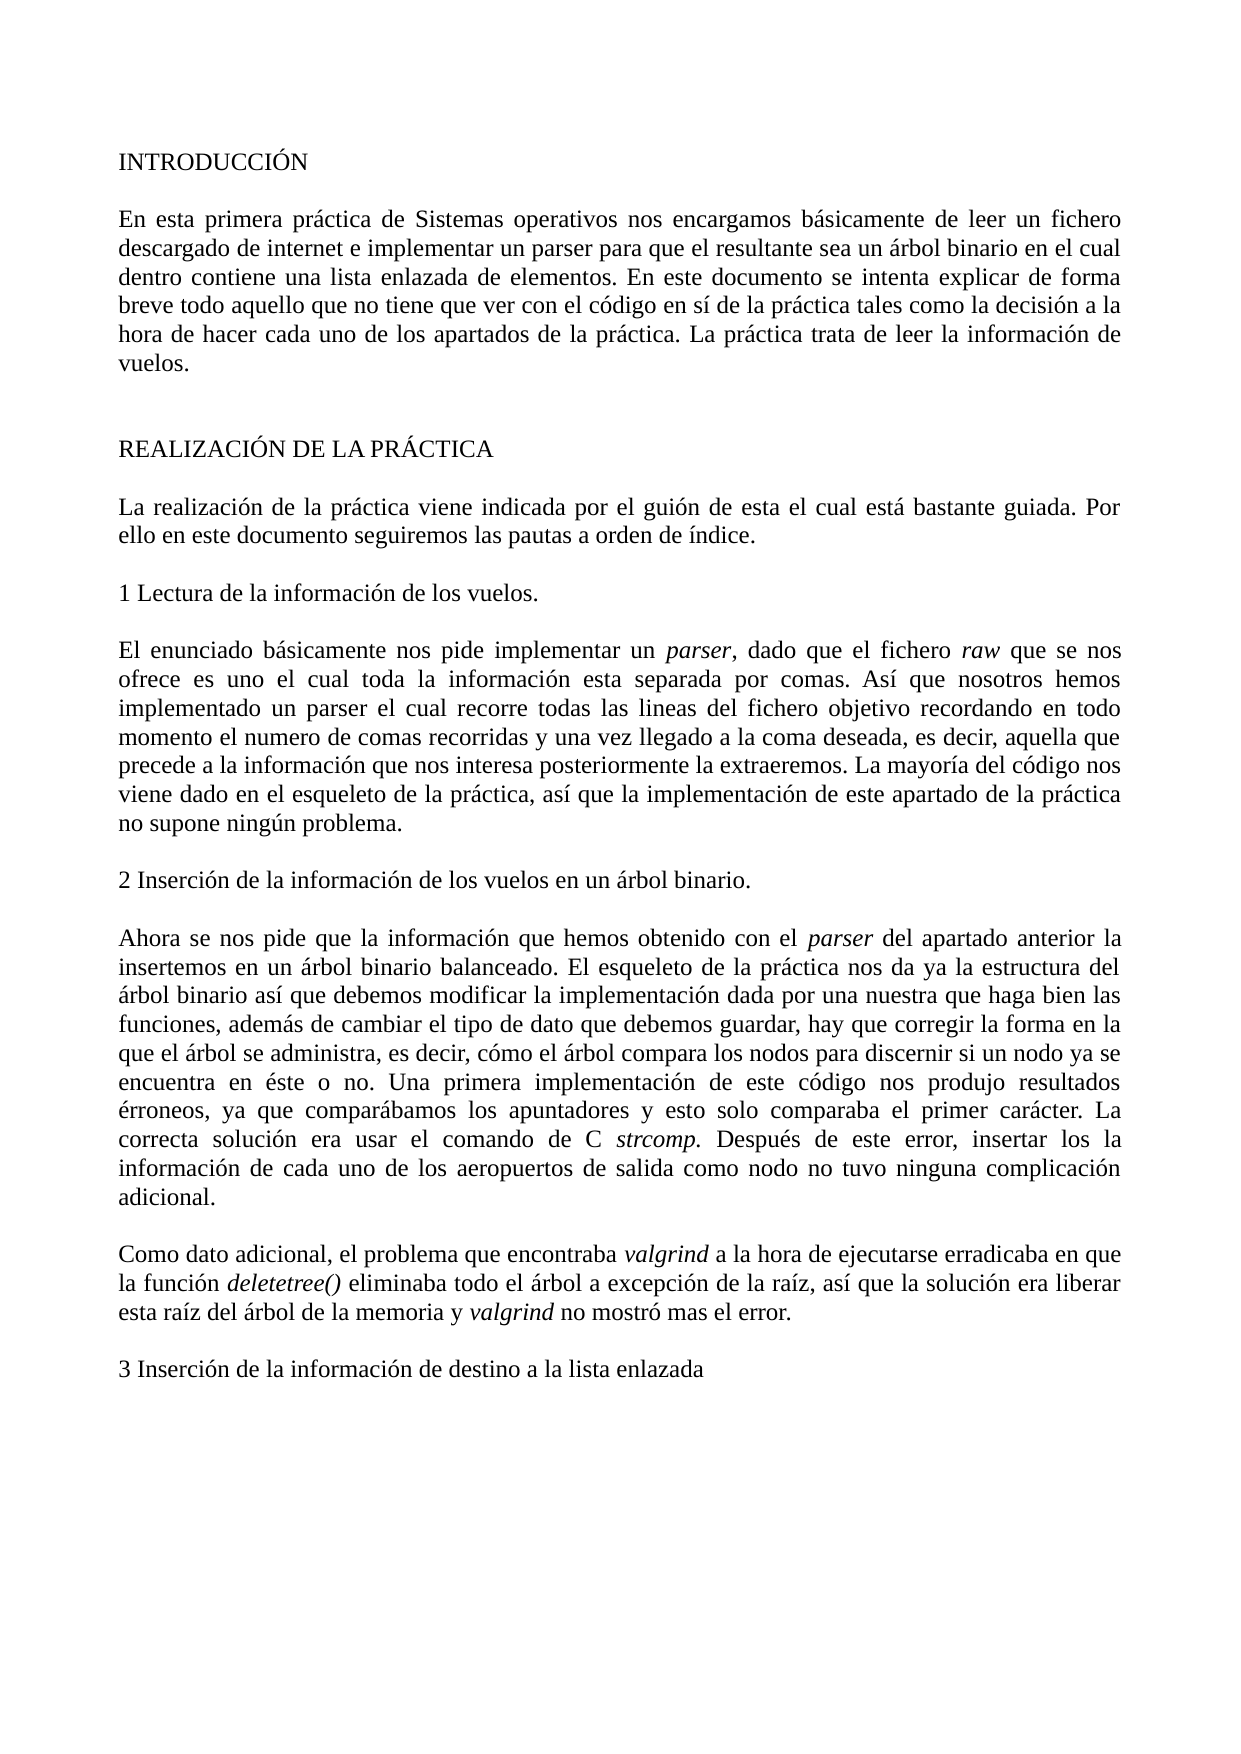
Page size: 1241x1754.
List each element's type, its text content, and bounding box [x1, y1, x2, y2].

text El enunciado básicamente nos pide implementar un parser, dado que el fichero raw que se nos ofrece es uno el cual toda la información esta separada por comas. Así que nosotros hemos implementado un parser el cual recorre todas las lineas del fichero objetivo recordando en todo momento el numero de comas recorridas y una vez llegado a la coma deseada, es decir, aquella que precede a la información que nos interesa posteriormente la extraeremos. La mayoría del código nos viene dado en el esqueleto de la práctica, así que la implementación de este apartado de la práctica no supone ningún problema. [118, 636, 1122, 837]
text 2 Inserción de la información de los vuelos en un árbol binario. [118, 866, 1122, 894]
text 1 Lectura de la información de los vuelos. [118, 578, 1122, 607]
text En esta primera práctica de Sistemas operativos nos encargamos básicamente de leer un fichero descargado de internet e implementar un parser para que el resultante sea un árbol binario en el cual dentro contiene una lista enlazada de elementos. En este documento se intenta explicar de forma breve todo aquello que no tiene que ver con el código en sí de la práctica tales como la decisión a la hora de hacer cada uno de los apartados de la práctica. La práctica trata de leer la información de vuelos. [118, 204, 1122, 377]
text 3 Inserción de la información de destino a la lista enlazada [118, 1354, 1122, 1383]
text La realización de la práctica viene indicada por el guión de esta el cual está bastante guiada. Por ello en este documento seguiremos las pautas a orden de índice. [118, 492, 1122, 549]
text INTRODUCCIÓN [118, 147, 1122, 176]
text REALIZACIÓN DE LA PRÁCTICA [118, 434, 1122, 463]
text Como dato adicional, el problema que encontraba valgrind a la hora de ejecutarse erradicaba en que la función deletetree() eliminaba todo el árbol a excepción de la raíz, así que la solución era liberar esta raíz del árbol de la memoria y valgrind no mostró mas el error. [118, 1239, 1122, 1326]
text Ahora se nos pide que la información que hemos obtenido con el parser del apartado anterior la insertemos en un árbol binario balanceado. El esqueleto de la práctica nos da ya la estructura del árbol binario así que debemos modificar la implementación dada por una nuestra que haga bien las funciones, además de cambiar el tipo de dato que debemos guardar, hay que corregir la forma en la que el árbol se administra, es decir, cómo el árbol compara los nodos para discernir si un nodo ya se encuentra en éste o no. Una primera implementación de este código nos produjo resultados érroneos, ya que comparábamos los apuntadores y esto solo comparaba el primer carácter. La correcta solución era usar el comando de C strcomp. Después de este error, insertar los la información de cada uno de los aeropuertos de salida como nodo no tuvo ninguna complicación adicional. [118, 923, 1122, 1211]
